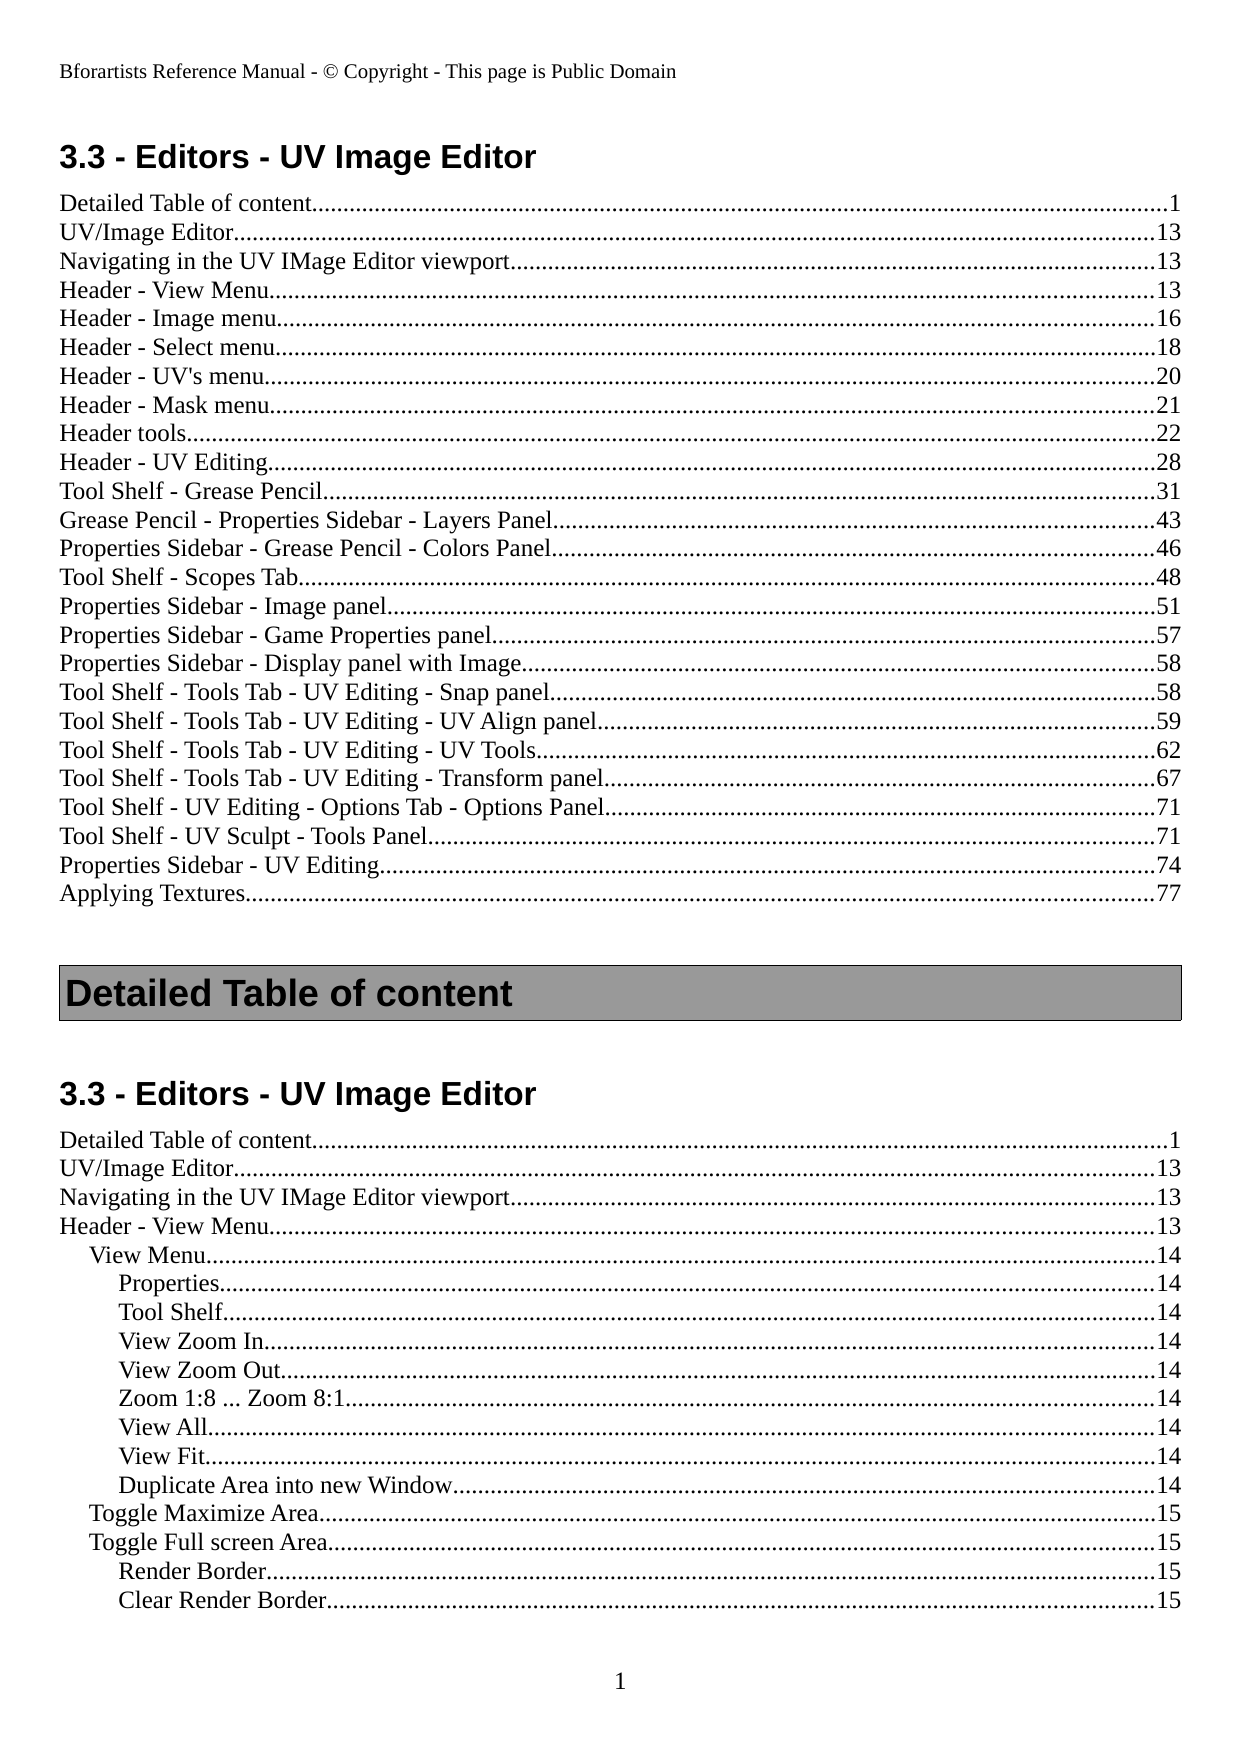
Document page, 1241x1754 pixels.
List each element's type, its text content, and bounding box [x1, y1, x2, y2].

text Tool Shelf - Tools Tab - UV Editing - UV Tools 62 [59, 735, 1181, 763]
text Tool Shelf - Tools Tab - UV Editing - Transform panel 67 [59, 763, 1181, 792]
text Clear Render Border 15 [118, 1585, 1181, 1613]
text Tool Shelf - UV Sculpt - Tools Panel 71 [59, 821, 1181, 850]
text Properties Sidebar - Image panel 51 [59, 591, 1181, 620]
text View Fit 14 [118, 1441, 1181, 1470]
text Header - View Menu 13 [59, 1211, 1181, 1240]
text Navigating in the UV IMage Editor viewport 13 [59, 246, 1181, 275]
text Properties Sidebar - Grease Pencil - Colors Panel 46 [59, 533, 1181, 562]
text Tool Shelf 14 [118, 1297, 1181, 1326]
text Properties Sidebar - UV Editing 74 [59, 850, 1181, 878]
text Properties 14 [118, 1268, 1181, 1297]
text Properties Sidebar - Game Properties panel 57 [59, 620, 1181, 648]
text Header - Mask menu 21 [59, 390, 1181, 418]
text View Zoom Out 14 [118, 1355, 1181, 1383]
text View All 14 [118, 1412, 1181, 1441]
text Tool Shelf - Grease Pencil 31 [59, 476, 1181, 505]
subtitle 3.3 - Editors - UV Image Editor [59, 138, 1181, 176]
text Toggle Maximize Area 15 [88, 1498, 1181, 1527]
text Render Border 15 [118, 1556, 1181, 1585]
text Header - UV's menu 20 [59, 361, 1181, 390]
text Tool Shelf - Tools Tab - UV Editing - Snap panel 58 [59, 677, 1181, 706]
text Navigating in the UV IMage Editor viewport 13 [59, 1182, 1181, 1211]
text Toggle Full screen Area 15 [88, 1527, 1181, 1556]
text Header - Image menu 16 [59, 303, 1181, 332]
text View Menu 14 [88, 1240, 1181, 1268]
text Tool Shelf - UV Editing - Options Tab - Options Panel 71 [59, 792, 1181, 821]
text Zoom 1:8 ... Zoom 8:1 14 [118, 1383, 1181, 1412]
text Grease Pencil - Properties Sidebar - Layers Panel 43 [59, 505, 1181, 533]
text Header tools 22 [59, 418, 1181, 447]
text Duplicate Area into new Window 14 [118, 1470, 1181, 1498]
table_header Detailed Table of content [60, 966, 1181, 1020]
text View Zoom In 14 [118, 1326, 1181, 1355]
text Applying Textures 77 [59, 878, 1181, 907]
text Detailed Table of content 1 [59, 188, 1181, 217]
text Header - Select menu 18 [59, 332, 1181, 361]
text UV/Image Editor 13 [59, 1153, 1181, 1182]
text Header - UV Editing 28 [59, 447, 1181, 476]
text UV/Image Editor 13 [59, 217, 1181, 246]
subtitle 3.3 - Editors - UV Image Editor [59, 1074, 1181, 1112]
text Properties Sidebar - Display panel with Image 58 [59, 648, 1181, 677]
text Tool Shelf - Scopes Tab 48 [59, 562, 1181, 591]
text Tool Shelf - Tools Tab - UV Editing - UV Align panel 59 [59, 706, 1181, 735]
text Detailed Table of content 1 [59, 1125, 1181, 1153]
text Header - View Menu 13 [59, 275, 1181, 303]
